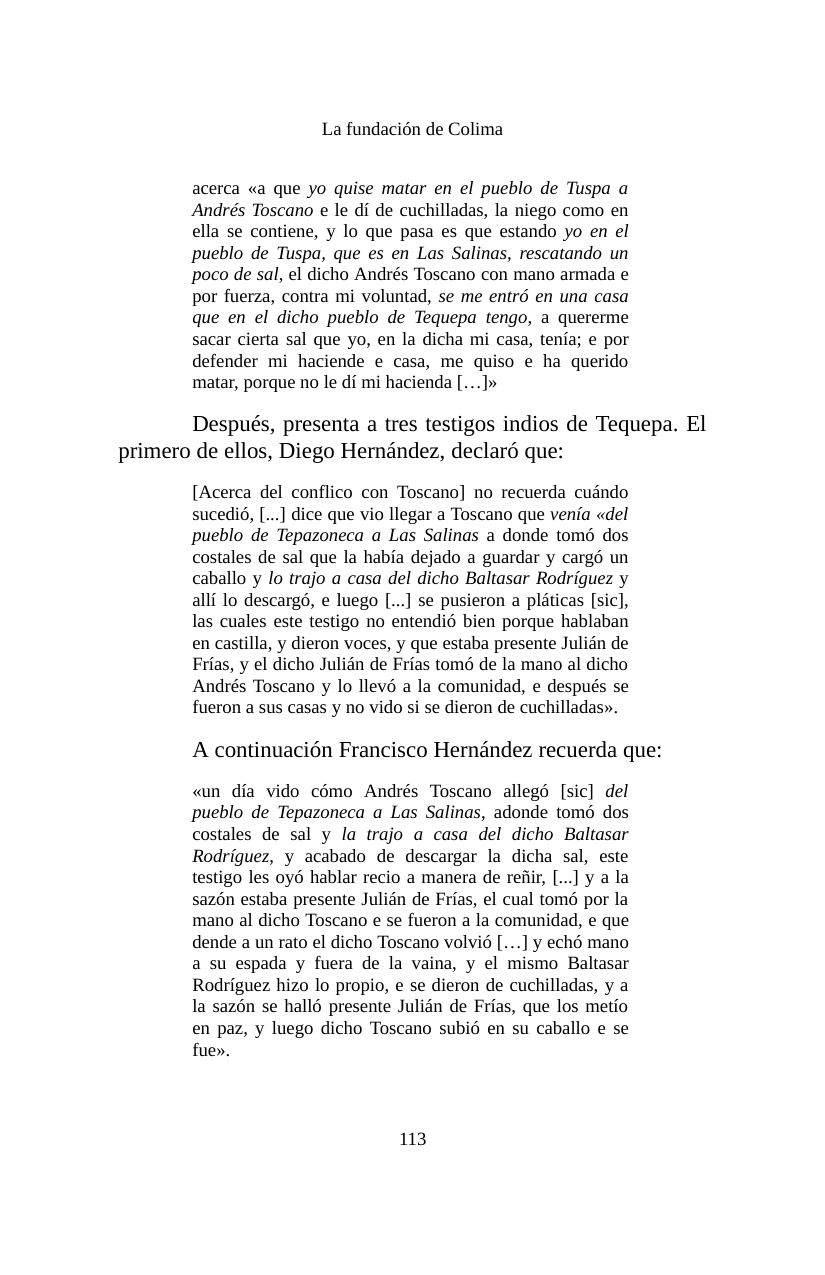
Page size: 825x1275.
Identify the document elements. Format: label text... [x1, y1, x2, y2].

text «un día vido cómo Andrés Toscano allegó [sic] del pueblo de Tepazoneca a Las Salinas, adonde tomó dos costales de sal y la trajo a casa del dicho Baltasar Rodríguez, y acabado de descargar la dicha sal, este testigo les oyó hablar recio a manera de reñir, [...] y a la sazón estaba presente Julián de Frías, el cual tomó por la mano al dicho Toscano e se fueron a la comunidad, e que dende a un rato el dicho Toscano volvió […] y echó mano a su espada y fuera de la vaina, y el mismo Baltasar Rodríguez hizo lo propio, e se dieron de cuchilladas, y a la sazón se halló presente Julián de Frías, que los metío en paz, y luego dicho Toscano subió en su caballo e se fue». [192, 780, 629, 1060]
text A continuación Francisco Hernández recuerda que: [118, 736, 707, 762]
text [Acerca del conflico con Toscano] no recuerda cuándo sucedió, [...] dice que vio llegar a Toscano que venía «del pueblo de Tepazoneca a Las Salinas a donde tomó dos costales de sal que la había dejado a guardar y cargó un caballo y lo trajo a casa del dicho Baltasar Rodríguez y allí lo descargó, e luego [...] se pusieron a pláticas [sic], las cuales este testigo no entendió bien porque hablaban en castilla, y dieron voces, y que estaba presente Julián de Frías, y el dicho Julián de Frías tomó de la mano al dicho Andrés Toscano y lo llevó a la comunidad, e después se fueron a sus casas y no vido si se dieron de cuchilladas». [192, 481, 629, 718]
text acerca «a que yo quise matar en el pueblo de Tuspa a Andrés Toscano e le dí de cuchilladas, la niego como en ella se contiene, y lo que pasa es que estando yo en el pueblo de Tuspa, que es en Las Salinas, rescatando un poco de sal, el dicho Andrés Toscano con mano armada e por fuerza, contra mi voluntad, se me entró en una casa que en el dicho pueblo de Tequepa tengo, a quererme sacar cierta sal que yo, en la dicha mi casa, tenía; e por defender mi haciende e casa, me quiso e ha querido matar, porque no le dí mi hacienda […]» [192, 177, 629, 393]
text Después, presenta a tres testigos indios de Tequepa. El primero de ellos, Diego Hernández, declaró que: [118, 410, 707, 463]
